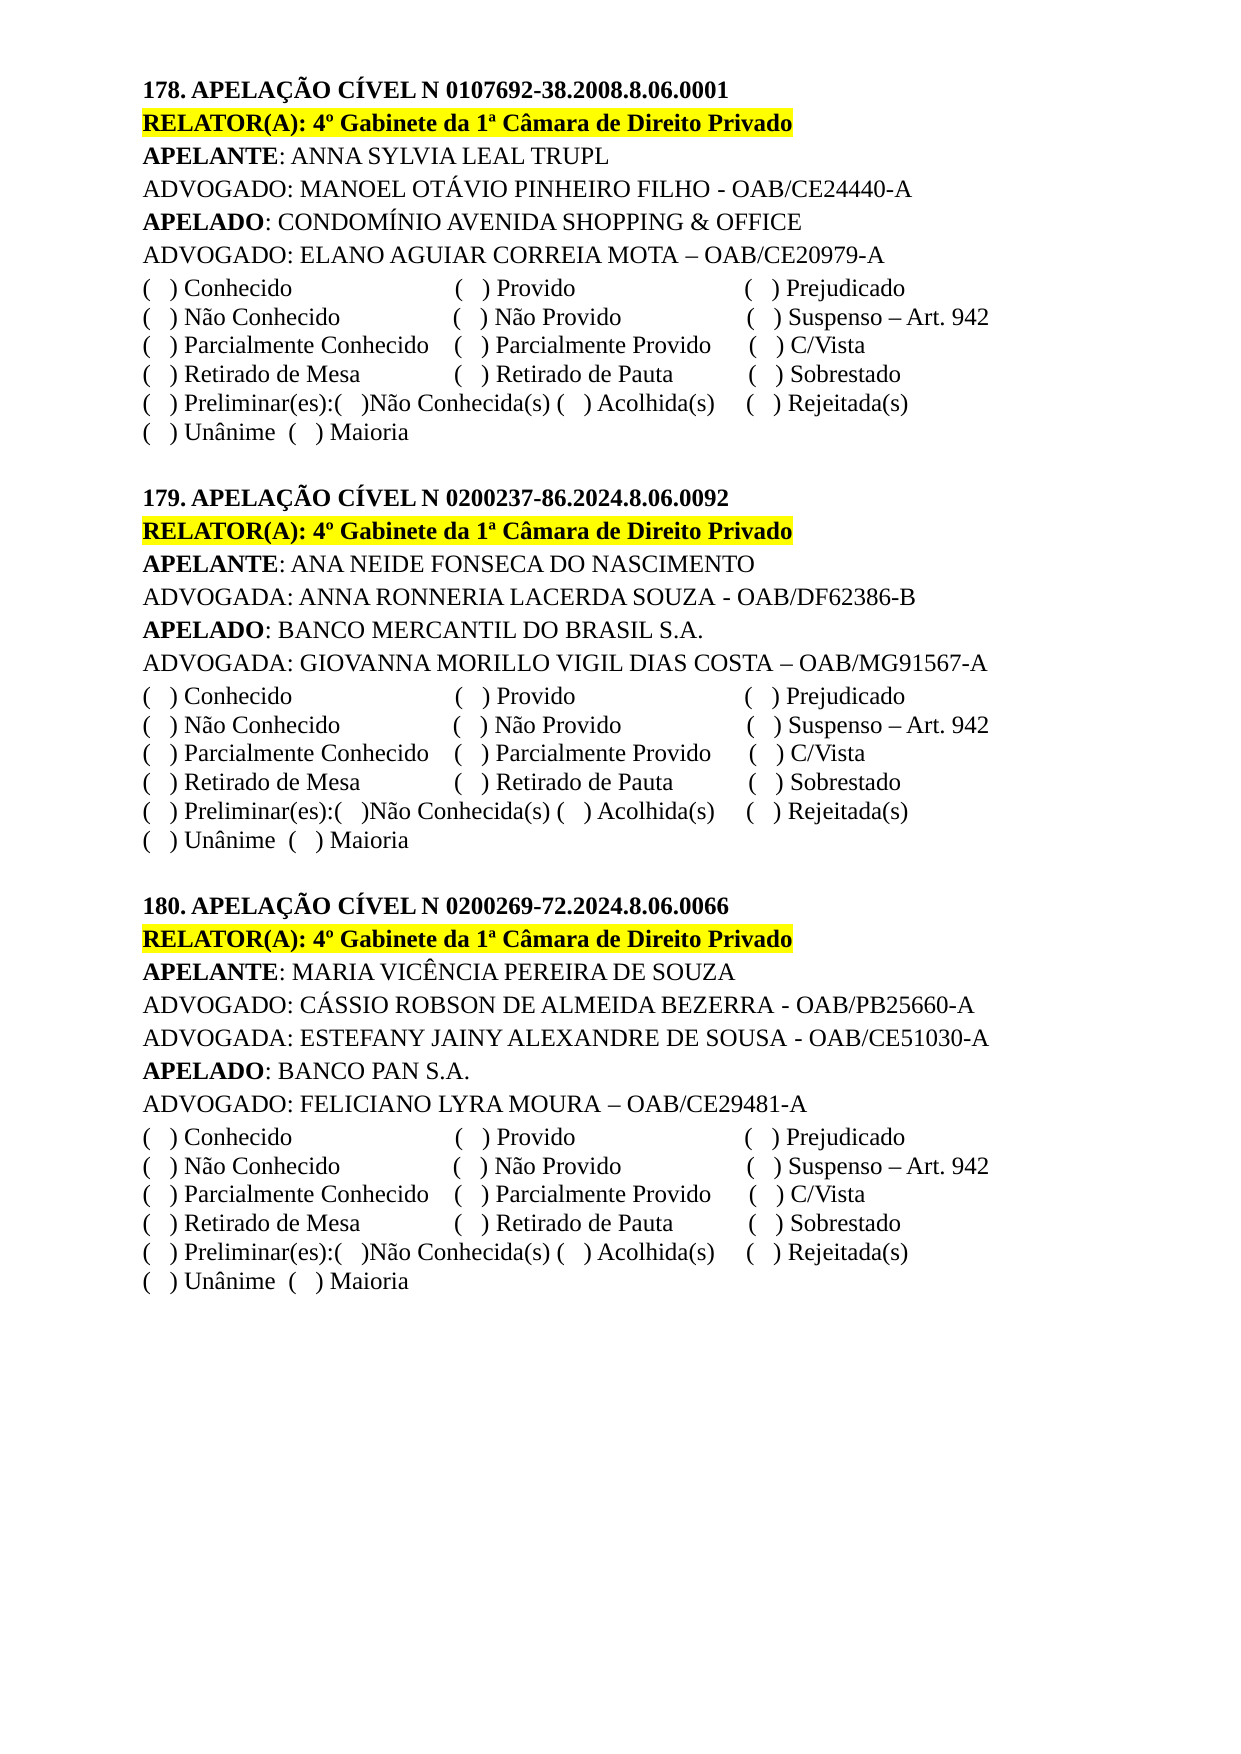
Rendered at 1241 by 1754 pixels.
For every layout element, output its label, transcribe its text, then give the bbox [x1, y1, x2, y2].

text ( ) Conhecido ( ) Provido ( ) Prejudicado [142, 273, 1141, 302]
text ( ) Parcialmente Conhecido ( ) Parcialmente Provido ( ) C/Vista [142, 331, 1158, 359]
text ( ) Conhecido ( ) Provido ( ) Prejudicado [142, 1122, 1141, 1151]
text ( ) Não Conhecido ( ) Não Provido ( ) Suspenso – Art. 942 [142, 710, 1158, 738]
text ( ) Parcialmente Conhecido ( ) Parcialmente Provido ( ) C/Vista [142, 738, 1158, 767]
text ( ) Conhecido ( ) Provido ( ) Prejudicado [142, 681, 1141, 710]
text ( ) Retirado de Mesa ( ) Retirado de Pauta ( ) Sobrestado [142, 767, 1158, 796]
text ( ) Preliminar(es):( )Não Conhecida(s) ( ) Acolhida(s) ( ) Rejeitada(s) [142, 1237, 1158, 1266]
text ( ) Preliminar(es):( )Não Conhecida(s) ( ) Acolhida(s) ( ) Rejeitada(s) [142, 388, 1158, 417]
text ( ) Retirado de Mesa ( ) Retirado de Pauta ( ) Sobrestado [142, 1208, 1158, 1237]
text 178. APELAÇÃO CÍVEL N 0107692-38.2008.8.06.0001 RELATOR(A): 4º Gabinete da 1ª Câmara de Direito Privado APELANTE: ANNA SYLVIA LEAL TRUPL ADVOGADO: MANOEL OTÁVIO PINHEIRO FILHO - OAB/CE24440-A APELADO: CONDOMÍNIO AVENIDA SHOPPING & OFFICE ADVOGADO: ELANO AGUIAR CORREIA MOTA – OAB/CE20979-A [142, 75, 1188, 269]
text ( ) Unânime ( ) Maioria 179. APELAÇÃO CÍVEL N 0200237-86.2024.8.06.0092 RELATOR(A): 4º Gabinete da 1ª Câmara de Direito Privado APELANTE: ANA NEIDE FONSECA DO NASCIMENTO ADVOGADA: ANNA RONNERIA LACERDA SOUZA - OAB/DF62386-B APELADO: BANCO MERCANTIL DO BRASIL S.A. ADVOGADA: GIOVANNA MORILLO VIGIL DIAS COSTA – OAB/MG91567-A [142, 417, 1188, 677]
text ( ) Unânime ( ) Maioria 180. APELAÇÃO CÍVEL N 0200269-72.2024.8.06.0066 RELATOR(A): 4º Gabinete da 1ª Câmara de Direito Privado APELANTE: MARIA VICÊNCIA PEREIRA DE SOUZA ADVOGADO: CÁSSIO ROBSON DE ALMEIDA BEZERRA - OAB/PB25660-A ADVOGADA: ESTEFANY JAINY ALEXANDRE DE SOUSA - OAB/CE51030-A APELADO: BANCO PAN S.A. ADVOGADO: FELICIANO LYRA MOURA – OAB/CE29481-A [142, 825, 1188, 1118]
text ( ) Unânime ( ) Maioria [142, 1266, 1188, 1361]
text ( ) Não Conhecido ( ) Não Provido ( ) Suspenso – Art. 942 [142, 302, 1158, 331]
text ( ) Preliminar(es):( )Não Conhecida(s) ( ) Acolhida(s) ( ) Rejeitada(s) [142, 796, 1158, 825]
text ( ) Parcialmente Conhecido ( ) Parcialmente Provido ( ) C/Vista [142, 1179, 1158, 1208]
text ( ) Retirado de Mesa ( ) Retirado de Pauta ( ) Sobrestado [142, 359, 1158, 388]
text ( ) Não Conhecido ( ) Não Provido ( ) Suspenso – Art. 942 [142, 1151, 1158, 1179]
